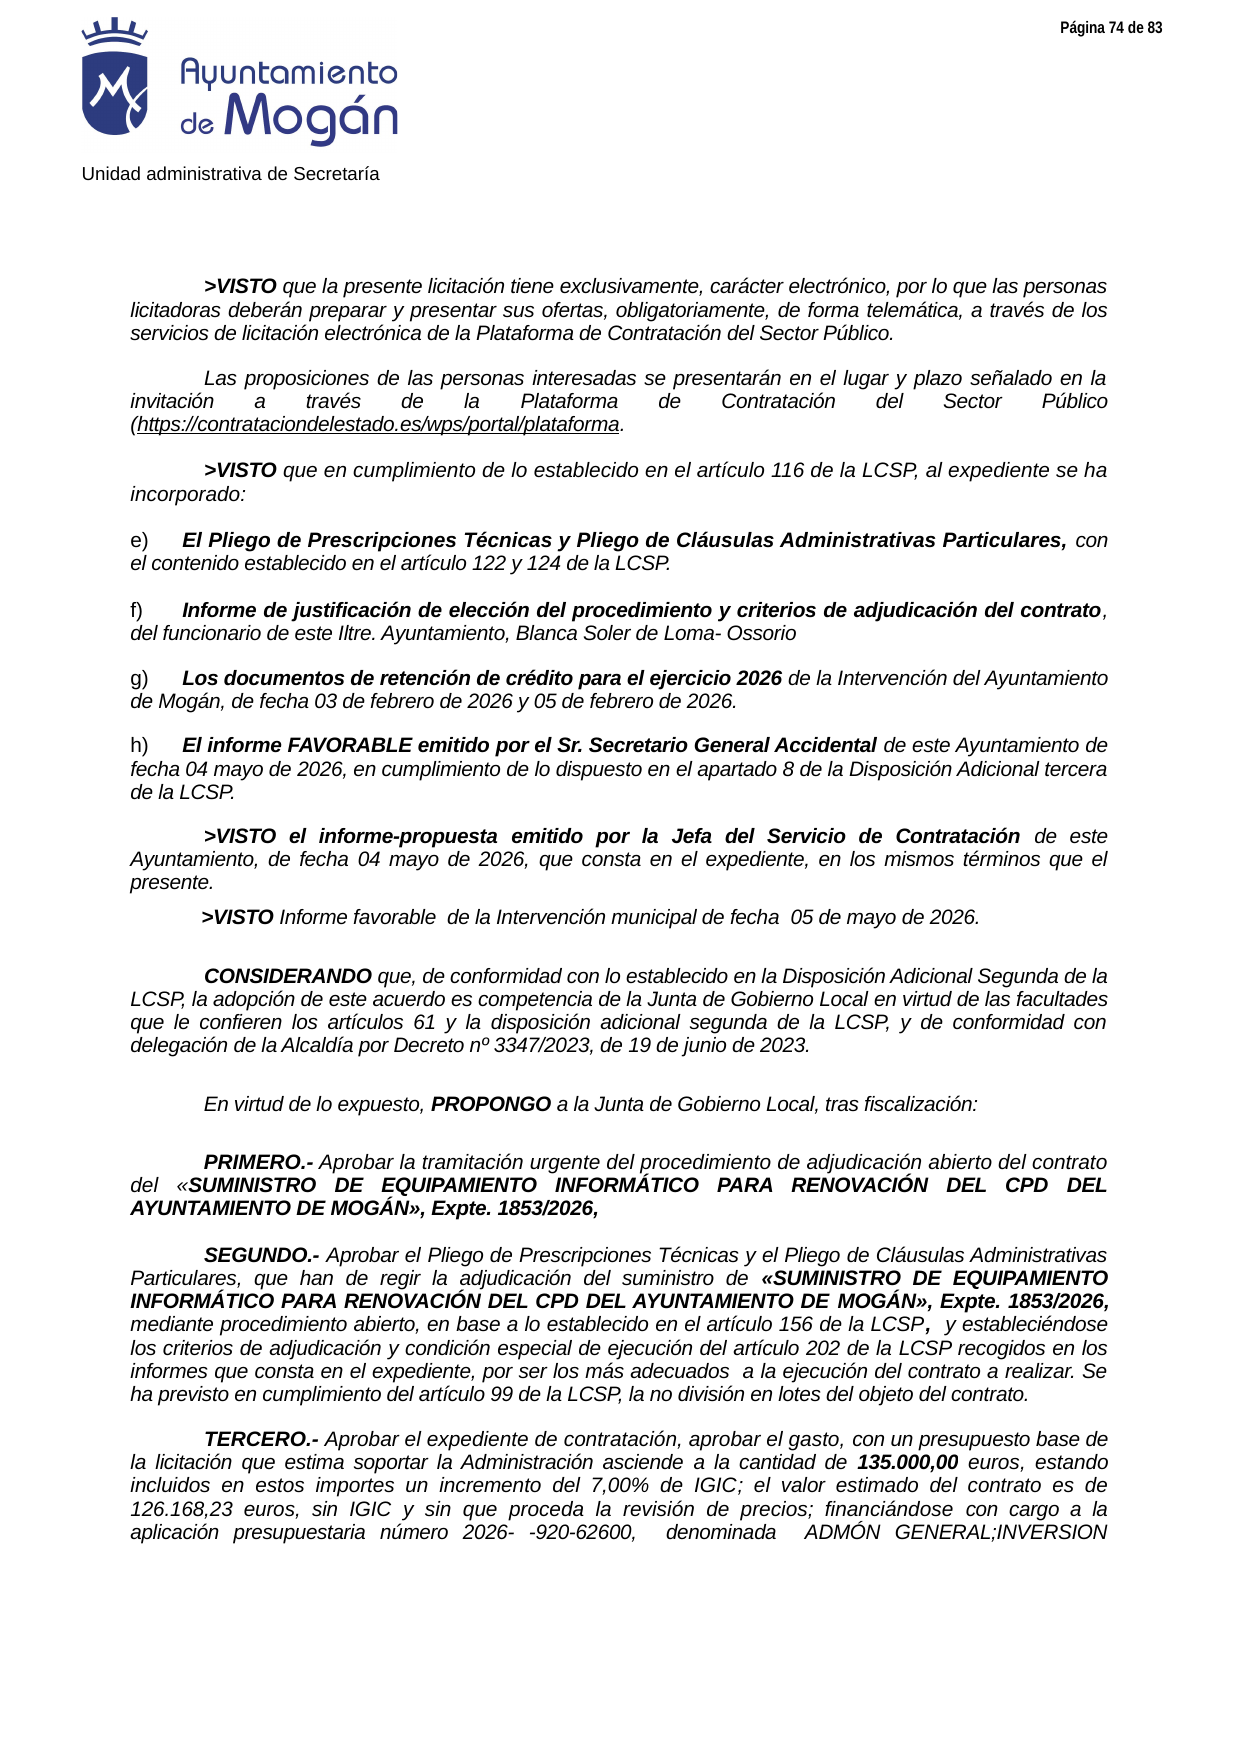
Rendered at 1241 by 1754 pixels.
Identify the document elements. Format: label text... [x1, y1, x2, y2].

text SEGUNDO.- Aprobar el Pliego de Prescripciones Técnicas y el Pliego de Cláusulas Administrativas Particulares, que han de regir la adjudicación del suministro de «SUMINISTRO DE EQUIPAMIENTO INFORMÁTICO PARA RENOVACIÓN DEL CPD DEL AYUNTAMIENTO DE MOGÁN», Expte. 1853/2026, mediante procedimiento abierto, en base a lo establecido en el artículo 156 de la LCSP, y estableciéndose los criterios de adjudicación y condición especial de ejecución del artículo 202 de la LCSP recogidos en los informes que consta en el expediente, por ser los más adecuados a la ejecución del contrato a realizar. Se ha previsto en cumplimiento del artículo 99 de la LCSP, la no división en lotes del objeto del contrato. [130, 1243, 1110, 1406]
text TERCERO.- Aprobar el expediente de contratación, aprobar el gasto, con un presupuesto base de la licitación que estima soportar la Administración asciende a la cantidad de 135.000,00 euros, estando incluidos en estos importes un incremento del 7,00% de IGIC; el valor estimado del contrato es de 126.168,23 euros, sin IGIC y sin que proceda la revisión de precios; financiándose con cargo a la aplicación presupuestaria número 2026- -920-62600, denominada ADMÓN GENERAL;INVERSION [130, 1427, 1110, 1543]
text En virtud de lo expuesto, PROPONGO a la Junta de Gobierno Local, tras fiscalización: [130, 1092, 1110, 1115]
text PRIMERO.- Aprobar la tramitación urgente del procedimiento de adjudicación abierto del contrato del «SUMINISTRO DE EQUIPAMIENTO INFORMÁTICO PARA RENOVACIÓN DEL CPD DEL AYUNTAMIENTO DE MOGÁN», Expte. 1853/2026, [130, 1150, 1110, 1220]
picture [81, 17, 398, 153]
text >VISTO que la presente licitación tiene exclusivamente, carácter electrónico, por lo que las personas licitadoras deberán preparar y presentar sus ofertas, obligatoriamente, de forma telemática, a través de los servicios de licitación electrónica de la Plataforma de Contratación del Sector Público. [130, 275, 1110, 344]
text >VISTO el informe-propuesta emitido por la Jefa del Servicio de Contratación de este Ayuntamiento, de fecha 04 mayo de 2026, que consta en el expediente, en los mismos términos que el presente. [130, 824, 1110, 894]
text Las proposiciones de las personas interesadas se presentarán en el lugar y plazo señalado en la invitación a través de la Plataforma de Contratación del Sector Público (https://contrataciondelestado.es/wps/portal/plataforma. [130, 366, 1110, 436]
list El Pliego de Prescripciones Técnicas y Pliego de Cláusulas Administrativas Particulares, con el contenido establecido en el artículo 122 y 124 de la LCSP. [130, 529, 1110, 575]
list Los documentos de retención de crédito para el ejercicio 2026 de la Intervención del Ayuntamiento de Mogán, de fecha 03 de febrero de 2026 y 05 de febrero de 2026. [130, 666, 1110, 713]
text >VISTO que en cumplimiento de lo establecido en el artículo 116 de la LCSP, al expediente se ha incorporado: [130, 459, 1110, 506]
text >VISTO Informe favorable de la Intervención municipal de fecha 05 de mayo de 2026. [130, 906, 1110, 929]
list El informe FAVORABLE emitido por el Sr. Secretario General Accidental de este Ayuntamiento de fecha 04 mayo de 2026, en cumplimiento de lo dispuesto en el apartado 8 de la Disposición Adicional tercera de la LCSP. [130, 734, 1110, 803]
text CONSIDERANDO que, de conformidad con lo establecido en la Disposición Adicional Segunda de la LCSP, la adopción de este acuerdo es competencia de la Junta de Gobierno Local en virtud de las facultades que le confieren los artículos 61 y la disposición adicional segunda de la LCSP, y de conformidad con delegación de la Alcaldía por Decreto nº 3347/2023, de 19 de junio de 2023. [130, 964, 1110, 1057]
list Informe de justificación de elección del procedimiento y criterios de adjudicación del contrato, del funcionario de este Iltre. Ayuntamiento, Blanca Soler de Loma- Ossorio [130, 598, 1110, 645]
